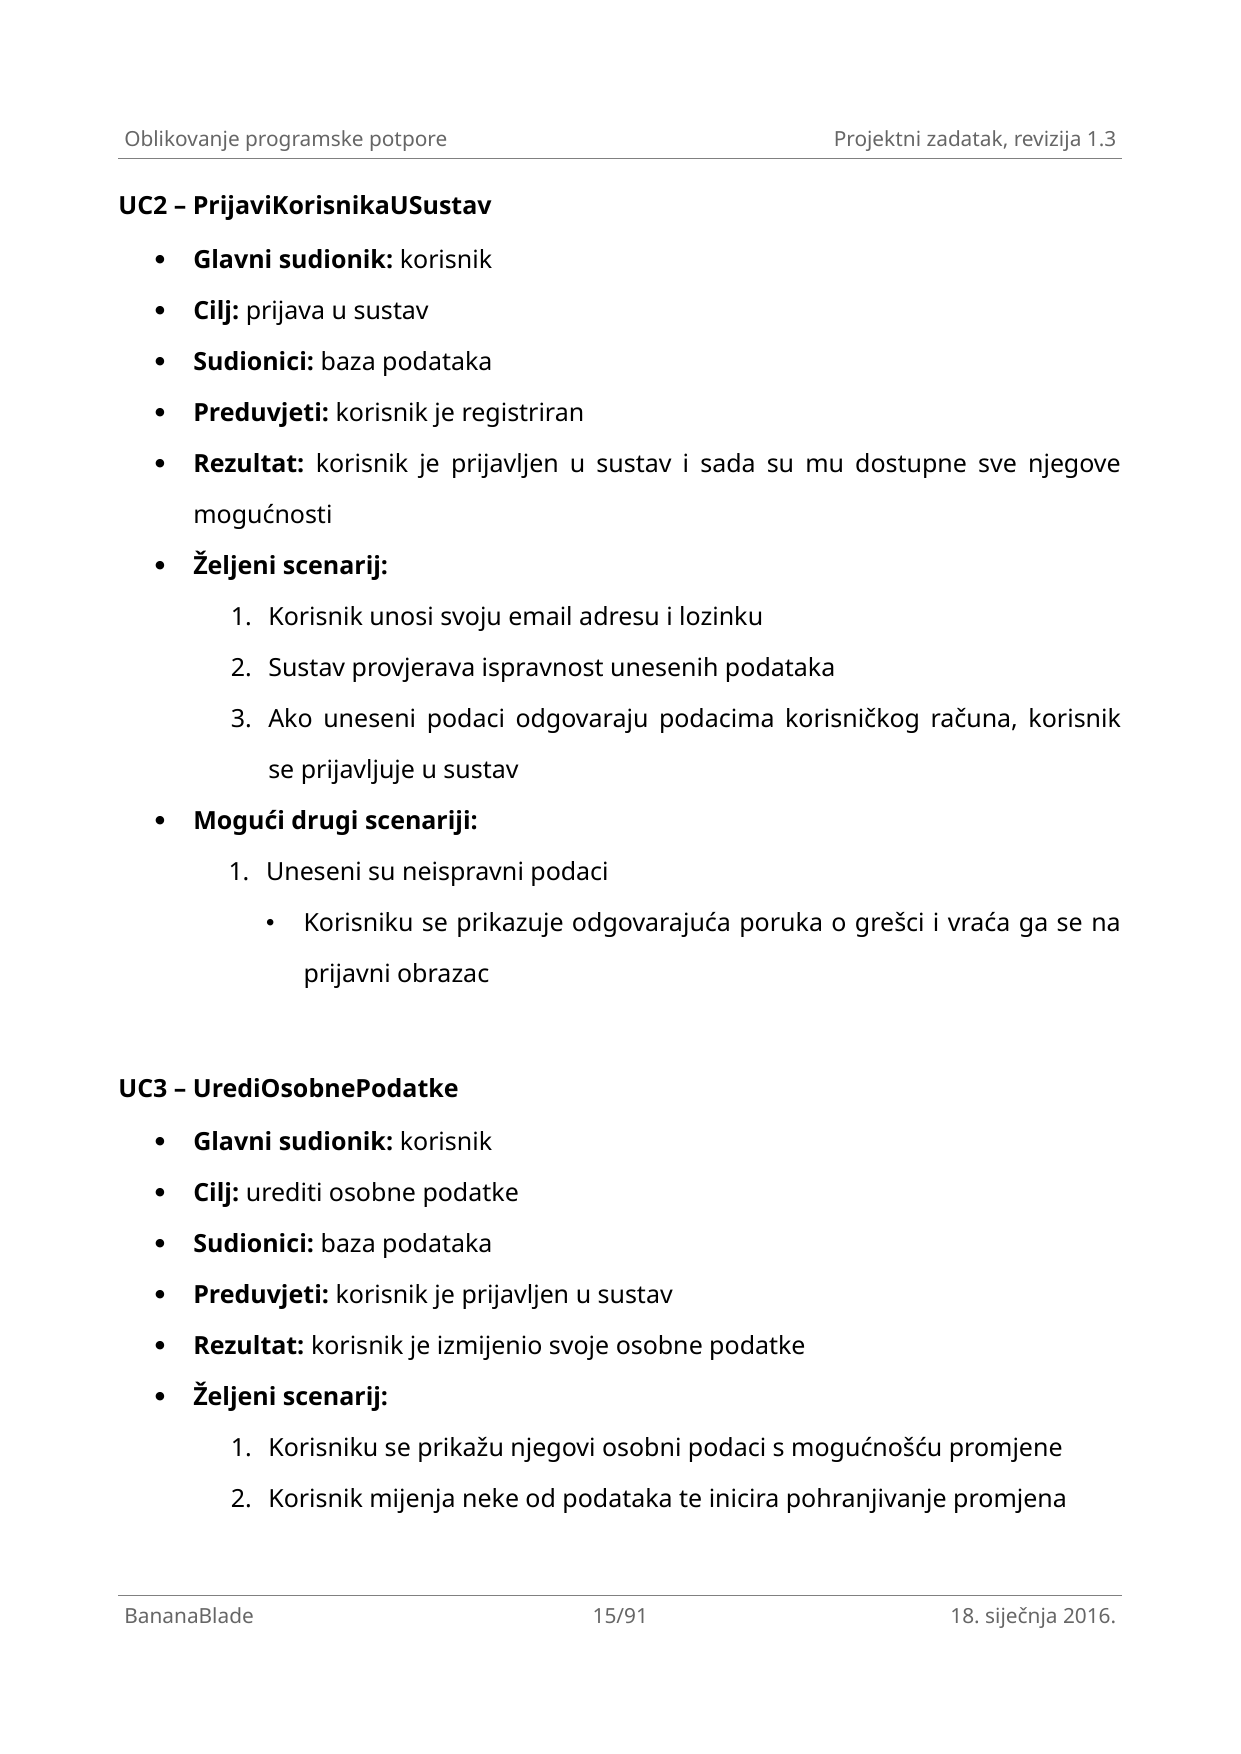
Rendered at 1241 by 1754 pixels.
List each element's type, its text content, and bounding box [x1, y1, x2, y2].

list Željeni scenarij: [156, 548, 1122, 582]
list Cilj: prijava u sustav [156, 292, 1122, 326]
list Korisnik mijenja neke od podataka te inicira pohranjivanje promjena [231, 1481, 1122, 1515]
subtitle UC2 – PrijaviKorisnikaUSustav [118, 188, 1122, 222]
list Glavni sudionik: korisnik [156, 1124, 1122, 1158]
list Sustav provjerava ispravnost unesenih podataka [231, 650, 1122, 684]
list Rezultat: korisnik je izmijenio svoje osobne podatke [156, 1328, 1122, 1362]
list Uneseni su neispravni podaci [228, 854, 1122, 888]
list Preduvjeti: korisnik je registriran [156, 394, 1122, 428]
subtitle UC3 – UrediOsobnePodatke [118, 1071, 1122, 1104]
list Glavni sudionik: korisnik [156, 241, 1122, 275]
list Rezultat: korisnik je prijavljen u sustav i sada su mu dostupne sve njegove mogućnosti [156, 446, 1122, 531]
list Korisniku se prikazuje odgovarajuća poruka o grešci i vraća ga se na prijavni obrazac [266, 905, 1122, 990]
list Preduvjeti: korisnik je prijavljen u sustav [156, 1277, 1122, 1311]
list Korisniku se prikažu njegovi osobni podaci s mogućnošću promjene [231, 1430, 1122, 1464]
list Željeni scenarij: [156, 1379, 1122, 1413]
list Ako uneseni podaci odgovaraju podacima korisničkog računa, korisnik se prijavljuje u sustav [231, 701, 1122, 786]
list Sudionici: baza podataka [156, 343, 1122, 377]
list Korisnik unosi svoju email adresu i lozinku [231, 599, 1122, 633]
list Cilj: urediti osobne podatke [156, 1175, 1122, 1209]
list Sudionici: baza podataka [156, 1226, 1122, 1260]
list Mogući drugi scenariji: [156, 803, 1122, 837]
